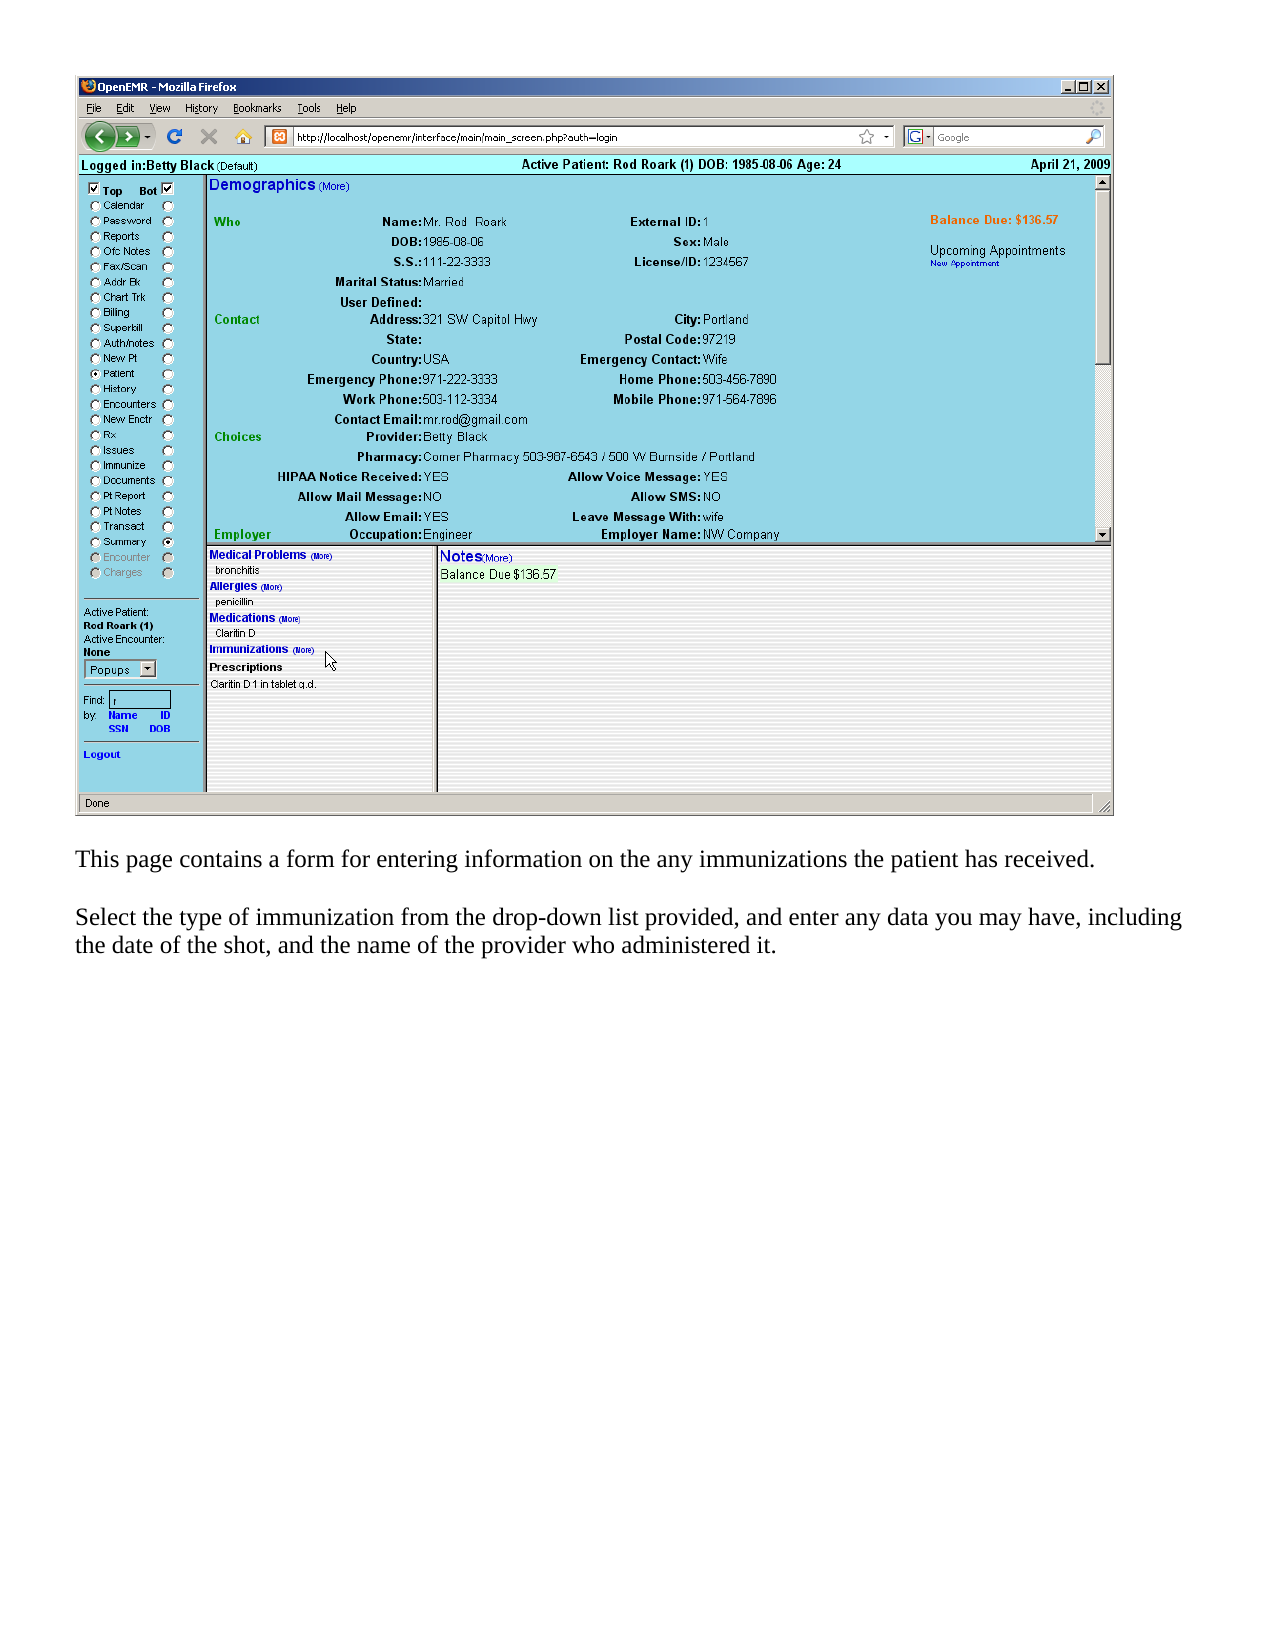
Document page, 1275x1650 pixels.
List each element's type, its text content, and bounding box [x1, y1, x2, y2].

text Select the type of immunization from the drop-down list provided, and enter any data you may have, including the date of the shot, and the name of the provider who administered it. [75, 902, 1200, 959]
text This page contains a form for entering information on the any immunizations the patient has received. [75, 844, 1200, 873]
picture [75, 75, 1114, 816]
